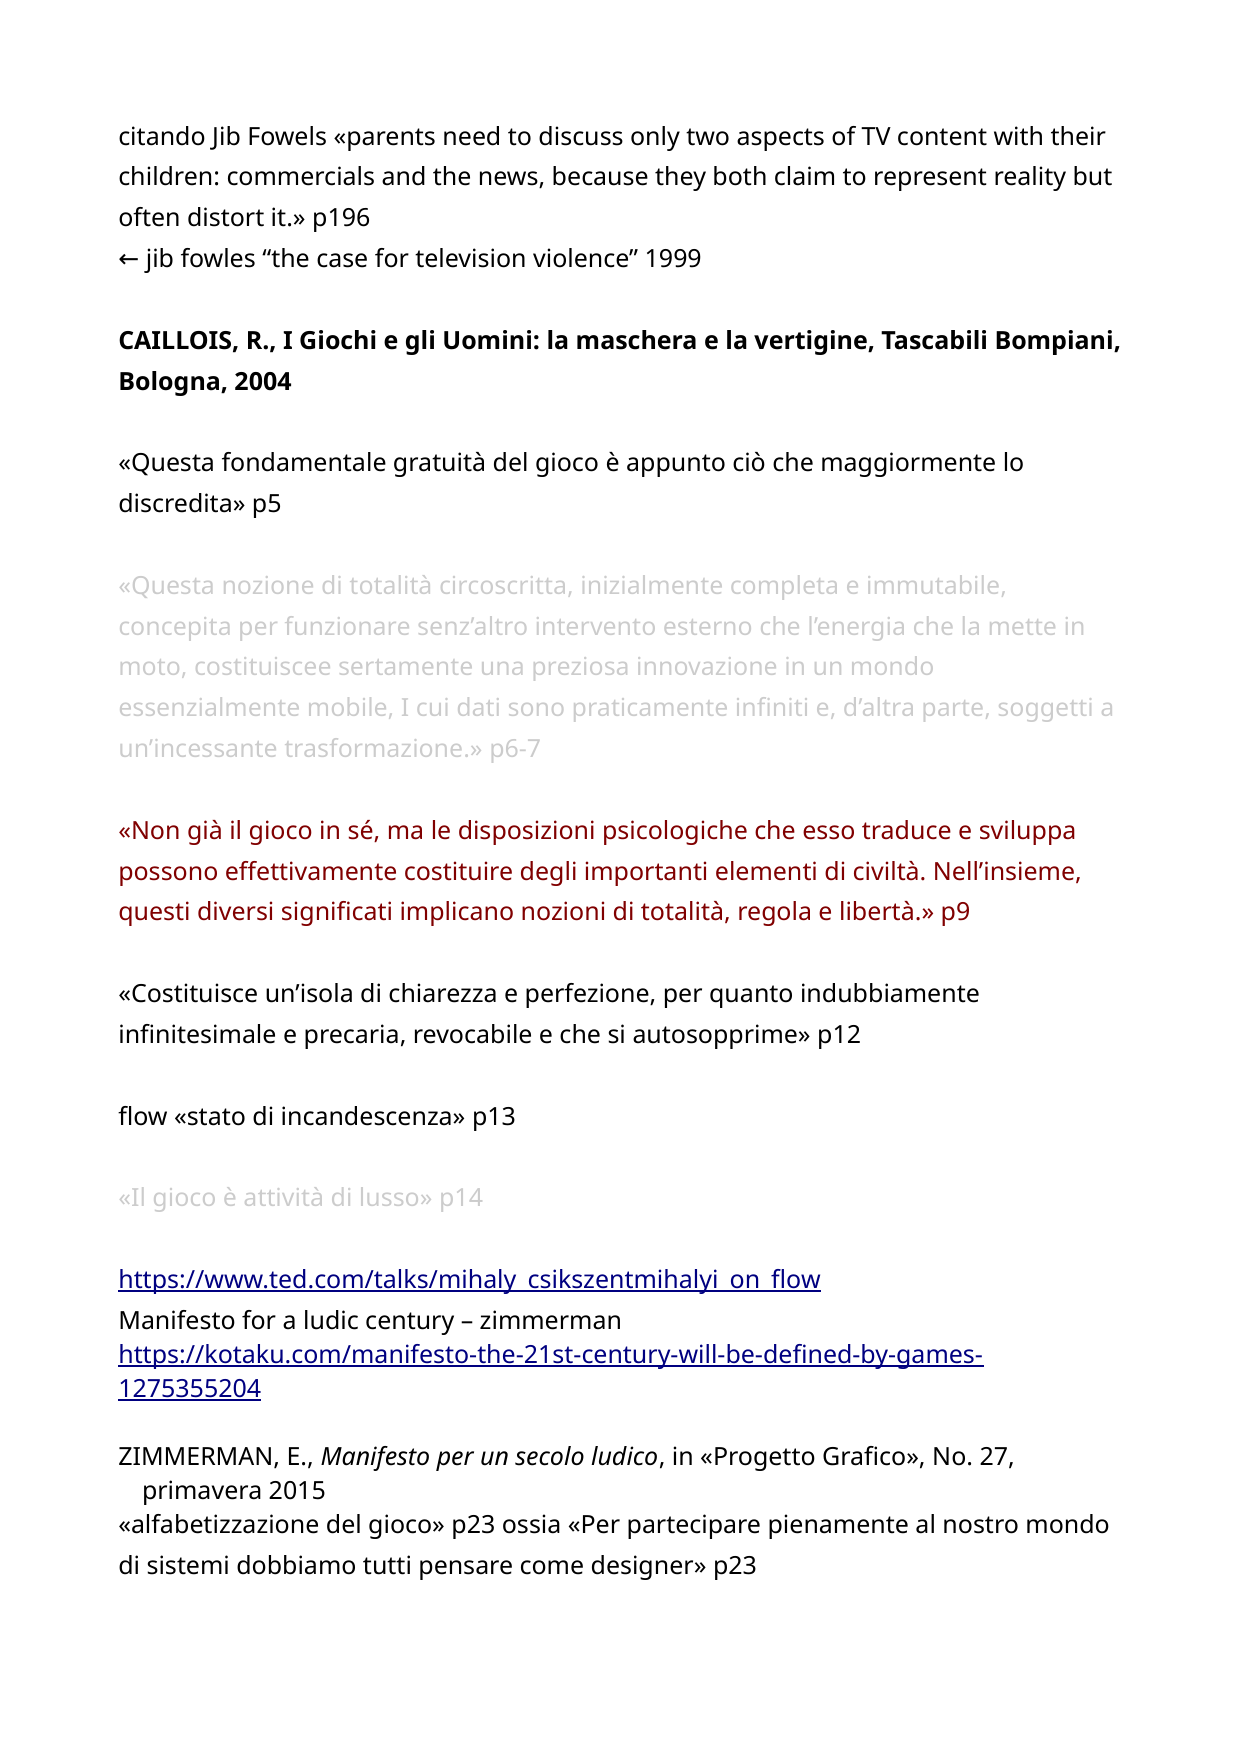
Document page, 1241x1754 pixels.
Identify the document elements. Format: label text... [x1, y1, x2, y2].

text Manifesto for a ludic century – zimmerman [118, 1302, 1122, 1336]
text «Non già il gioco in sé, ma le disposizioni psicologiche che esso traduce e sviluppa possono effettivamente costituire degli importanti elementi di civiltà. Nell’insieme, questi diversi significati implicano nozioni di totalità, regola e libertà.» p9 [118, 812, 1122, 928]
text ← jib fowles “the case for television violence” 1999 [118, 241, 1122, 275]
text «Questa fondamentale gratuità del gioco è appunto ciò che maggiormente lo discredita» p5 [118, 445, 1122, 520]
text CAILLOIS, R., I Giochi e gli Uomini: la maschera e la vertigine, Tascabili Bompiani, Bologna, 2004 [118, 322, 1122, 397]
text citando Jib Fowels «parents need to discuss only two aspects of TV content with their children: commercials and the news, because they both claim to represent reality but often distort it.» p196 [118, 118, 1122, 234]
text «Costituisce un’isola di chiarezza e perfezione, per quanto indubbiamente infinitesimale e precaria, revocabile e che si autosopprime» p12 [118, 976, 1122, 1051]
text https://www.ted.com/talks/mihaly_csikszentmihalyi_on_flow [118, 1261, 1122, 1296]
text «Questa nozione di totalità circoscritta, inizialmente completa e immutabile, concepita per funzionare senz’altro intervento esterno che l’energia che la mette in moto, costituiscee sertamente una preziosa innovazione in un mondo essenzialmente mobile, I cui dati sono praticamente infiniti e, d’altra parte, soggetti a un’incessante trasformazione.» p6-7 [118, 567, 1122, 765]
text ZIMMERMAN, E., Manifesto per un secolo ludico, in «Progetto Grafico», No. 27, primavera 2015 [118, 1438, 1122, 1507]
text «Il gioco è attività di lusso» p14 [118, 1180, 1122, 1214]
text https://kotaku.com/manifesto-the-21st-century-will-be-defined-by-games-1275355204 [118, 1336, 1122, 1404]
text flow «stato di incandescenza» p13 [118, 1098, 1122, 1132]
text «alfabetizzazione del gioco» p23 ossia «Per partecipare pienamente al nostro mondo di sistemi dobbiamo tutti pensare come designer» p23 [118, 1507, 1122, 1582]
